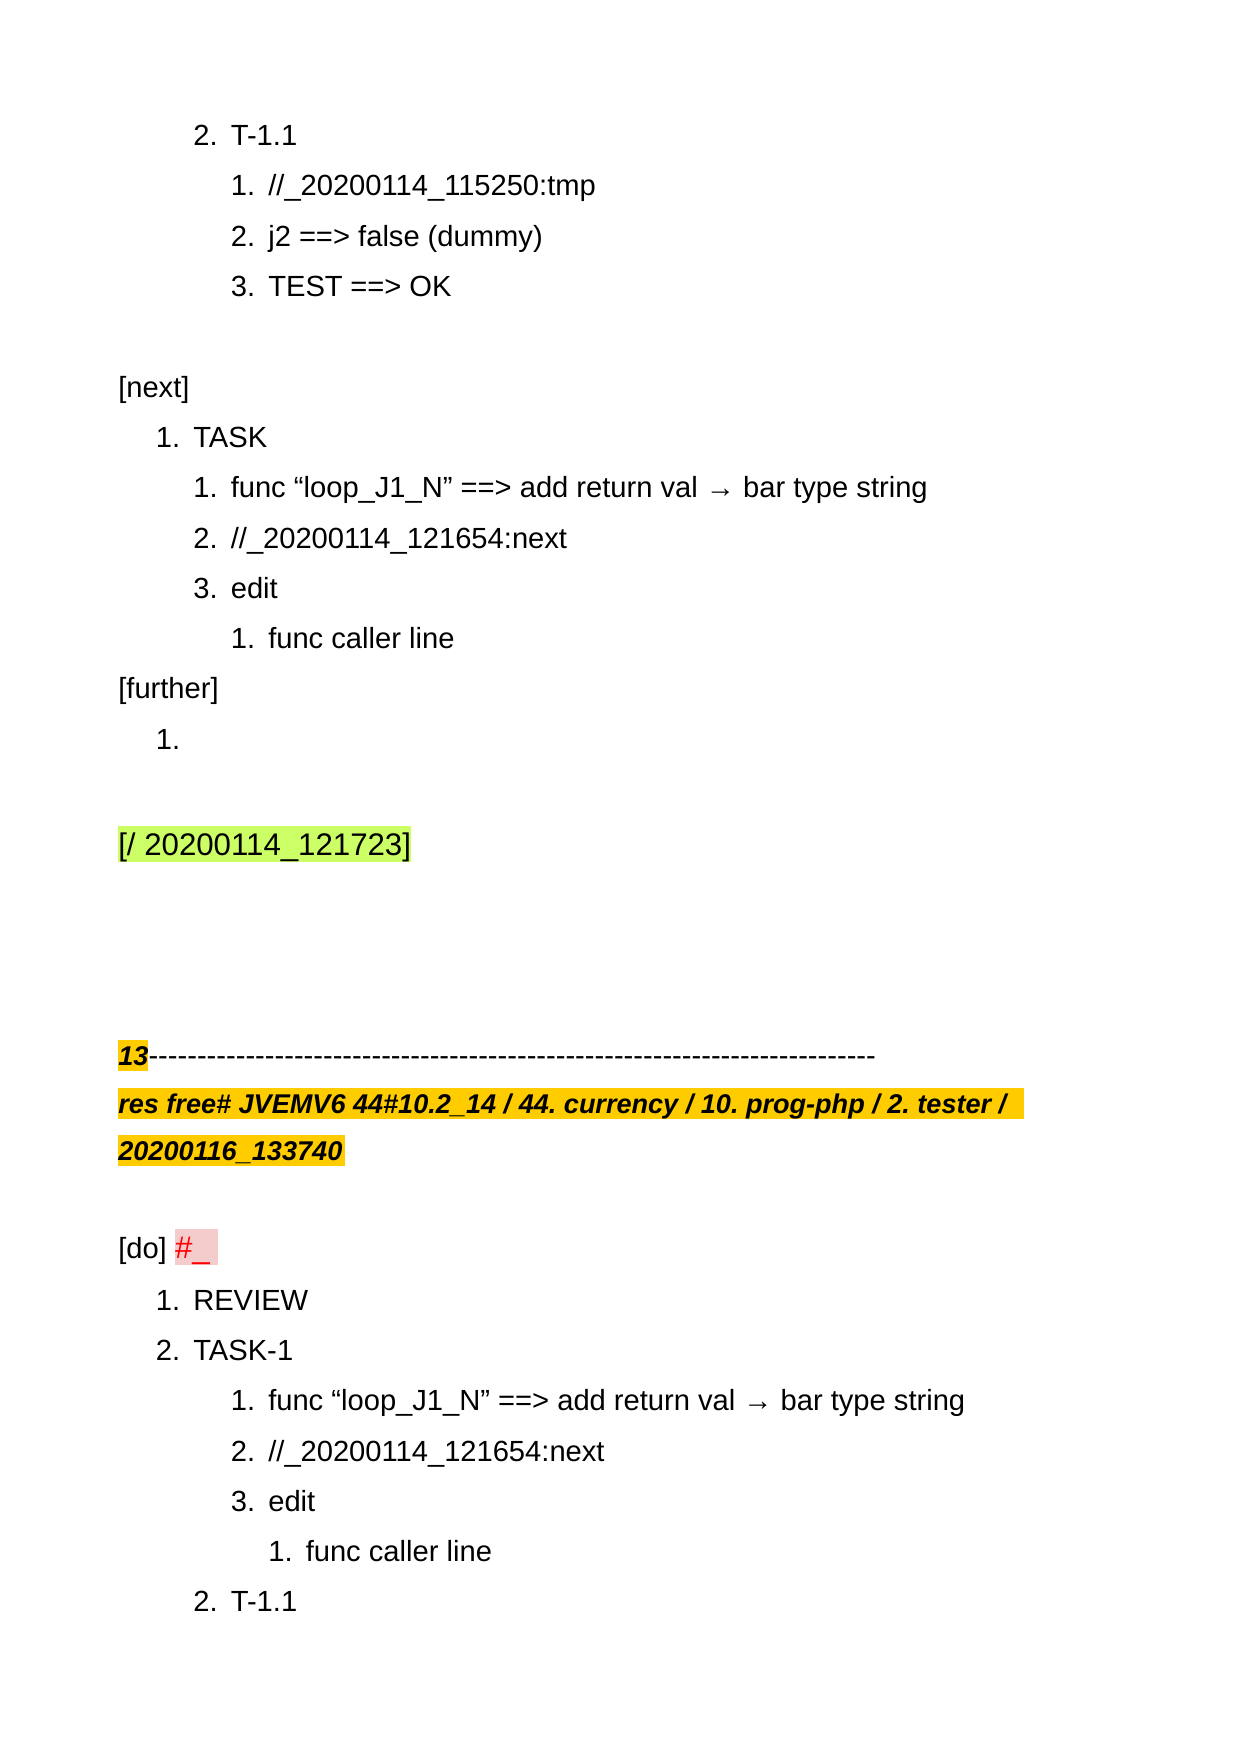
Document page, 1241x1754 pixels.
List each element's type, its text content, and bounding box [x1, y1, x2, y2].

text [next] [118, 370, 1122, 403]
text [/ 20200114_121723] [118, 772, 1122, 862]
list TEST ==> OK [231, 269, 1122, 303]
list //_20200114_115250:tmp [231, 168, 1122, 202]
list TASK-1 [156, 1333, 1122, 1366]
list T-1.1 [193, 118, 1122, 152]
list //_20200114_121654:next [193, 521, 1122, 554]
list edit [231, 1484, 1122, 1517]
list edit [193, 571, 1122, 604]
list j2 ==> false (dummy) [231, 219, 1122, 252]
list //_20200114_121654:next [231, 1433, 1122, 1467]
list TASK [156, 420, 1122, 453]
list T-1.1 [193, 1584, 1122, 1618]
text 13--------------------------------------------------------------------------- [118, 1038, 1122, 1071]
list REVIEW [156, 1283, 1122, 1316]
text res free# JVEMV6 44#10.2_14 / 44. currency / 10. prog-php / 2. tester / 20200116_133740 [118, 1088, 1122, 1166]
list func caller line [231, 621, 1122, 655]
text [further] [118, 672, 1122, 705]
text [do] #_ [118, 1229, 1122, 1265]
list func caller line [268, 1534, 1122, 1568]
list func “loop_J1_N” ==> add return val → bar type string [231, 1383, 1122, 1417]
list func “loop_J1_N” ==> add return val → bar type string [193, 470, 1122, 504]
